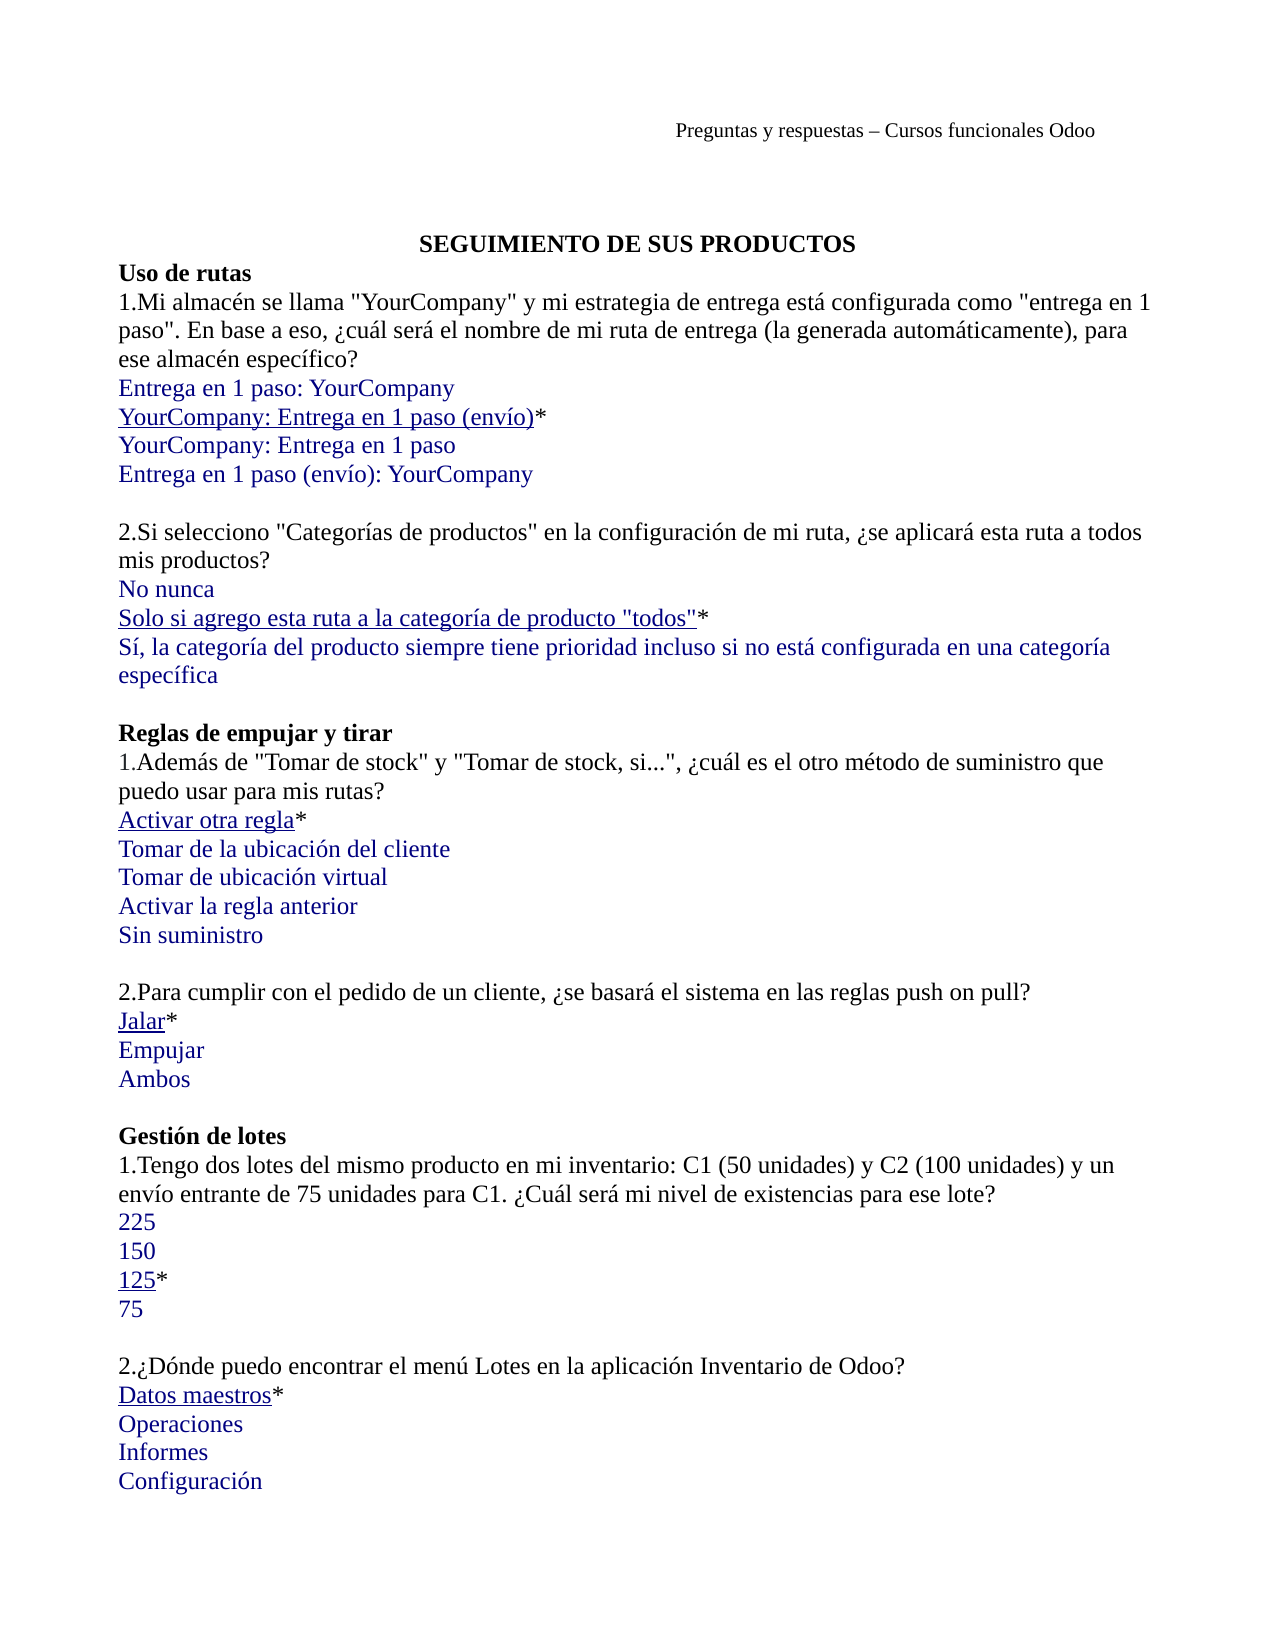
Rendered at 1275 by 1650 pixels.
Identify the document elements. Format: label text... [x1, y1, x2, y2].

text Sí, la categoría del producto siempre tiene prioridad incluso si no está configurada en una categoría específica [118, 632, 1157, 689]
text 2.Si selecciono "Categorías de productos" en la configuración de mi ruta, ¿se aplicará esta ruta a todos mis productos? [118, 517, 1157, 574]
text Activar otra regla* [118, 805, 1157, 834]
text 125* [118, 1265, 1157, 1294]
text Informes [118, 1437, 1157, 1466]
text 225 [118, 1207, 1157, 1236]
text SEGUIMIENTO DE SUS PRODUCTOS [118, 229, 1157, 258]
text Configuración [118, 1466, 1157, 1495]
text Jalar* [118, 1006, 1157, 1035]
text 1.Mi almacén se llama "YourCompany" y mi estrategia de entrega está configurada como "entrega en 1 paso". En base a eso, ¿cuál será el nombre de mi ruta de entrega (la generada automáticamente), para ese almacén específico? [118, 287, 1157, 373]
text 1.Tengo dos lotes del mismo producto en mi inventario: C1 (50 unidades) y C2 (100 unidades) y un envío entrante de 75 unidades para C1. ¿Cuál será mi nivel de existencias para ese lote? [118, 1150, 1157, 1207]
text Reglas de empujar y tirar [118, 718, 1157, 747]
text Sin suministro [118, 920, 1157, 949]
text 75 [118, 1294, 1157, 1322]
text YourCompany: Entrega en 1 paso [118, 430, 1157, 459]
text 2.Para cumplir con el pedido de un cliente, ¿se basará el sistema en las reglas push on pull? [118, 977, 1157, 1006]
text Ambos [118, 1064, 1157, 1092]
text Tomar de ubicación virtual [118, 862, 1157, 891]
text Datos maestros* [118, 1380, 1157, 1409]
text 2.¿Dónde puedo encontrar el menú Lotes en la aplicación Inventario de Odoo? [118, 1351, 1157, 1380]
text 150 [118, 1236, 1157, 1265]
text YourCompany: Entrega en 1 paso (envío)* [118, 402, 1157, 430]
text Uso de rutas [118, 258, 1157, 287]
text Gestión de lotes [118, 1121, 1157, 1150]
text 1.Además de "Tomar de stock" y "Tomar de stock, si...", ¿cuál es el otro método de suministro que puedo usar para mis rutas? [118, 747, 1157, 805]
text Empujar [118, 1035, 1157, 1064]
text Entrega en 1 paso: YourCompany [118, 373, 1157, 402]
text No nunca [118, 574, 1157, 603]
text Activar la regla anterior [118, 891, 1157, 920]
text Tomar de la ubicación del cliente [118, 834, 1157, 862]
text Entrega en 1 paso (envío): YourCompany [118, 459, 1157, 488]
text Operaciones [118, 1409, 1157, 1437]
text Solo si agrego esta ruta a la categoría de producto "todos"* [118, 603, 1157, 632]
